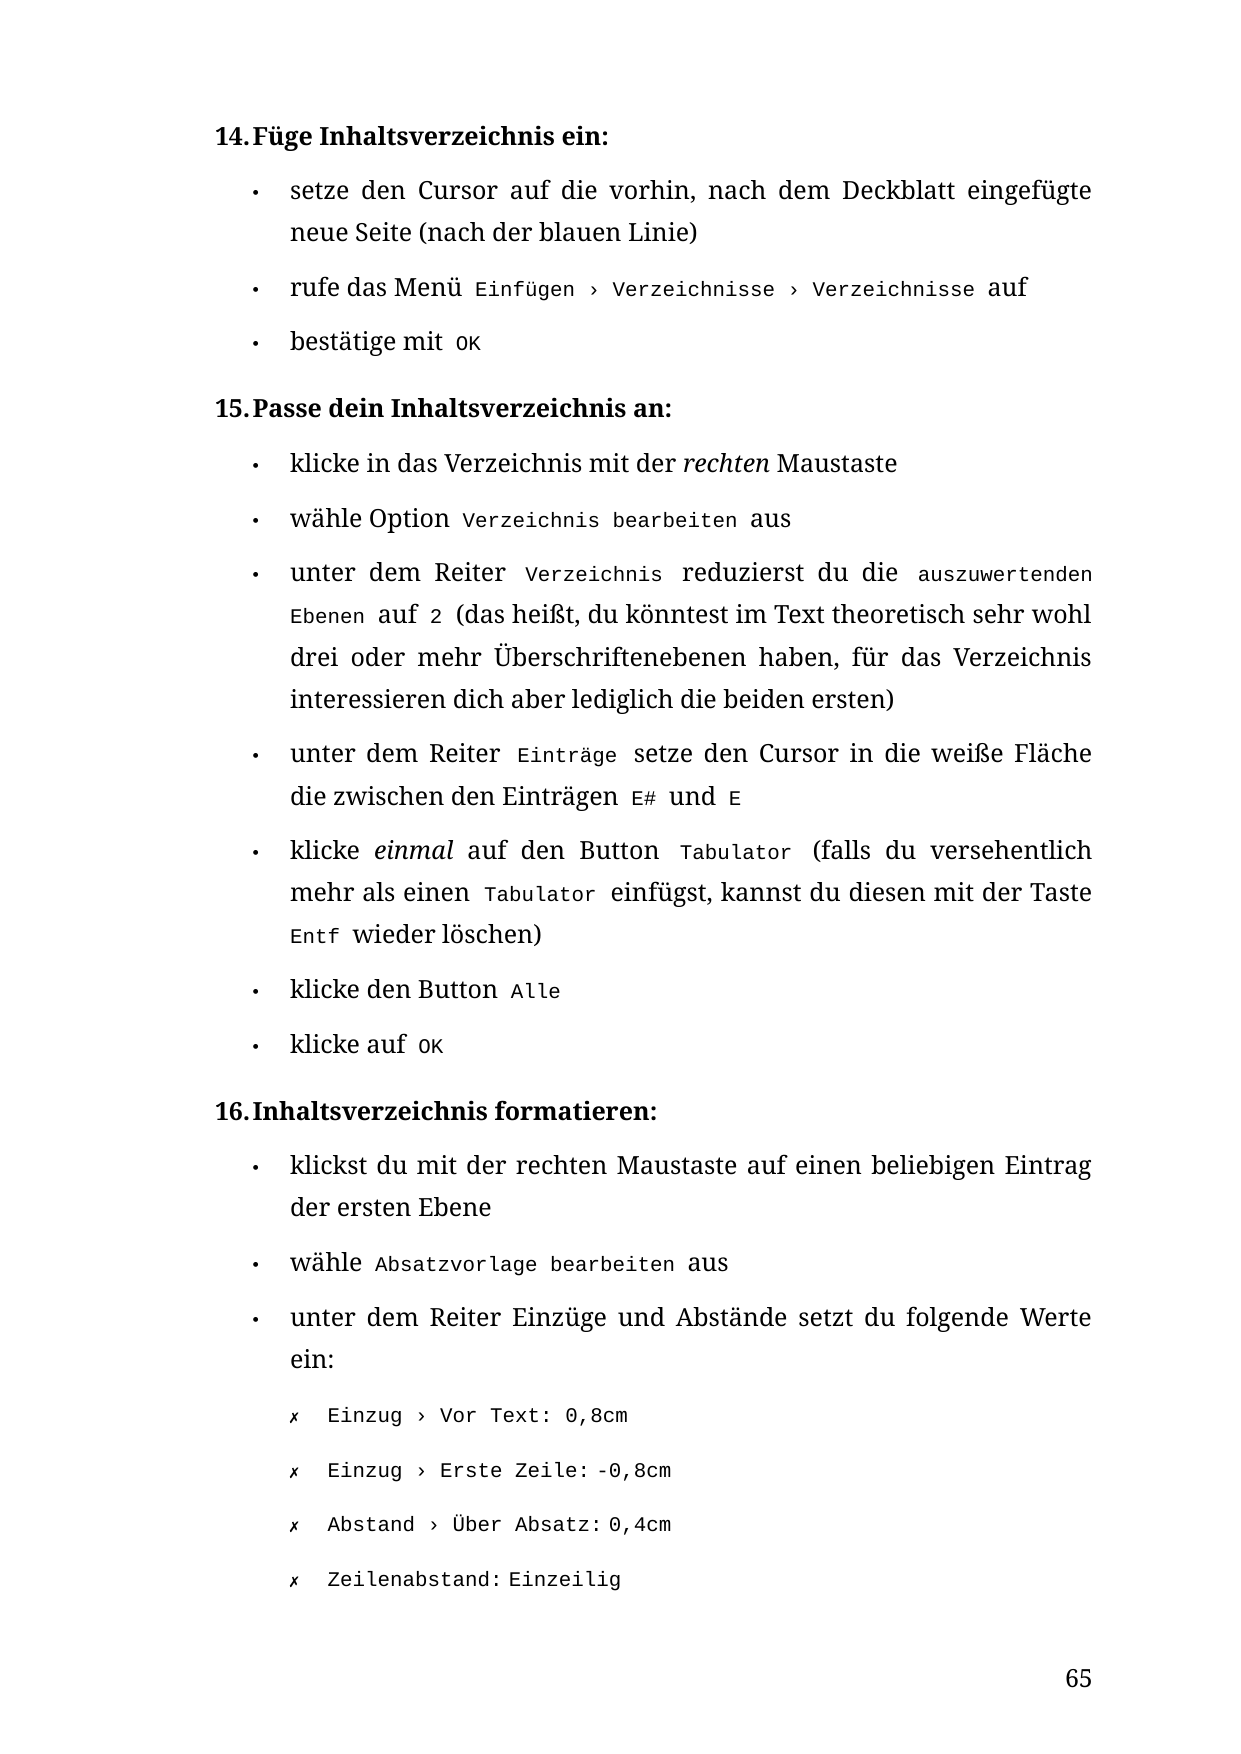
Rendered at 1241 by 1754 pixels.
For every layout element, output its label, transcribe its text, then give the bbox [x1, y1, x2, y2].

list setze den Cursor auf die vorhin, nach dem Deckblatt eingefügte neue Seite (nach der blauen Linie) [252, 173, 1093, 249]
list unter dem Reiter Einzüge und Abstände setzt du folgende Werte ein: [252, 1299, 1093, 1375]
list Einzug › Erste Zeile: -0,8cm [290, 1451, 1093, 1484]
list bestätige mit OK [252, 324, 1093, 358]
list klicke den Button Alle [252, 972, 1093, 1006]
list klickst du mit der rechten Maustaste auf einen beliebigen Eintrag der ersten Ebene [252, 1148, 1093, 1224]
list rufe das Menü Einfügen › Verzeichnisse › Verzeichnisse auf [252, 269, 1093, 303]
list wähle Option Verzeichnis bearbeiten aus [252, 500, 1093, 534]
list Abstand › Über Absatz: 0,4cm [290, 1505, 1093, 1539]
list Zeilenabstand: Einzeilig [290, 1560, 1093, 1594]
list klicke auf OK [252, 1026, 1093, 1060]
list klicke einmal auf den Button Tabulator (falls du versehentlich mehr als einen Tabulator einfügst, kannst du diesen mit der Taste Entf wieder löschen) [252, 833, 1093, 951]
list Inhaltsverzeichnis formatieren: [215, 1093, 1093, 1127]
list unter dem Reiter Einträge setze den Cursor in die weiße Fläche die zwischen den Einträgen E# und E [252, 736, 1093, 812]
list Füge Inhaltsverzeichnis ein: [215, 118, 1093, 152]
list unter dem Reiter Verzeichnis reduzierst du die auszuwertenden Ebenen auf 2 (das heißt, du könntest im Text theoretisch sehr wohl drei oder mehr Überschriftenebenen haben, für das Verzeichnis interessieren dich aber lediglich die beiden ersten) [252, 555, 1093, 715]
list wähle Absatzvorlage bearbeiten aus [252, 1244, 1093, 1279]
list Einzug › Vor Text: 0,8cm [290, 1396, 1093, 1430]
list klicke in das Verzeichnis mit der rechten Maustaste [252, 446, 1093, 480]
list Passe dein Inhaltsverzeichnis an: [215, 391, 1093, 425]
